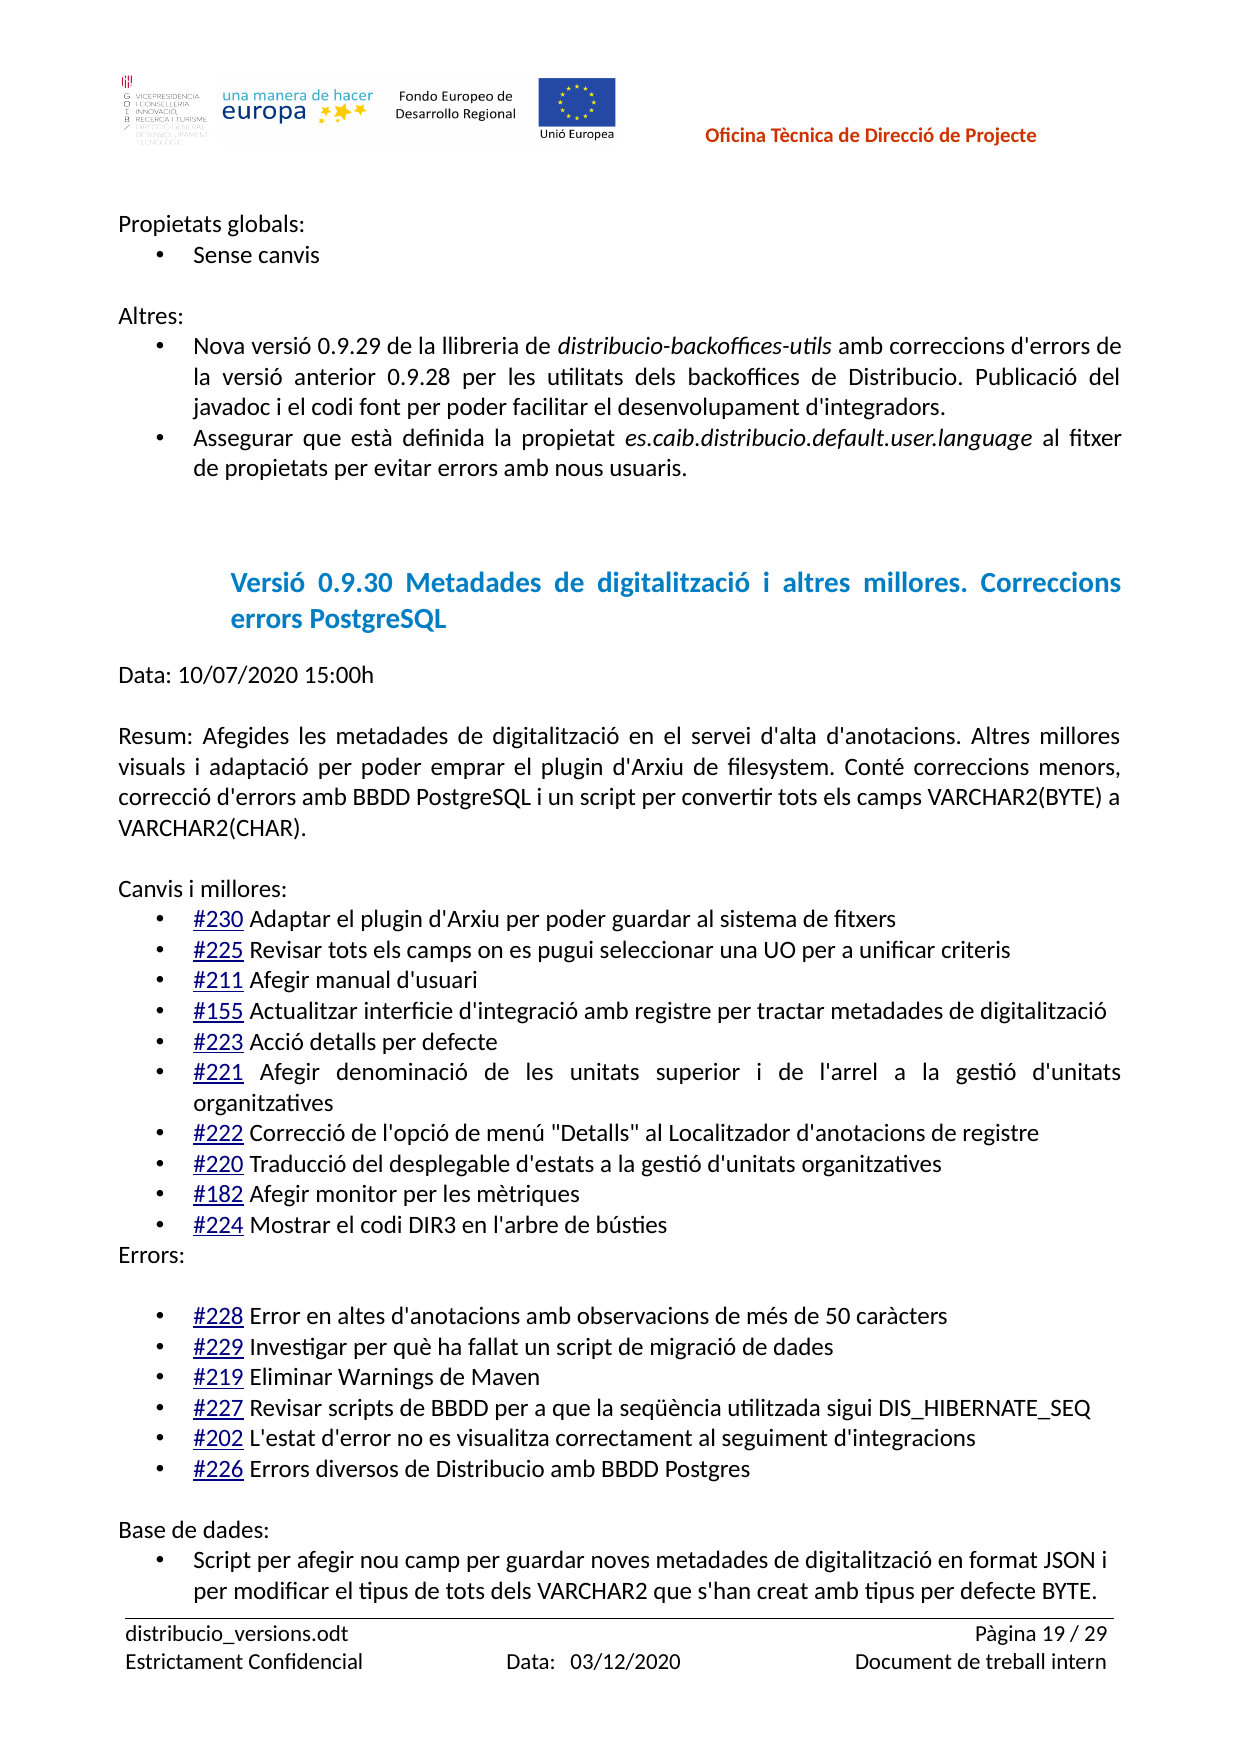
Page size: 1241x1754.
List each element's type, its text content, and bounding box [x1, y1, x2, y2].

list #182 Afegir monitor per les mètriques [156, 1178, 1122, 1209]
list #229 Investigar per què ha fallat un script de migració de dades [156, 1331, 1122, 1361]
list Sense canvis [156, 239, 1122, 269]
list #219 Eliminar Warnings de Maven [156, 1361, 1122, 1392]
text Canvis i millores: [118, 873, 1122, 904]
list #224 Mostrar el codi DIR3 en l'arbre de bústies [156, 1209, 1122, 1239]
list #227 Revisar scripts de BBDD per a que la seqüència utilitzada sigui DIS_HIBERNATE_SEQ [156, 1392, 1122, 1422]
list #223 Acció detalls per defecte [156, 1026, 1122, 1056]
list #221 Afegir denominació de les unitats superior i de l'arrel a la gestió d'unitats organitzatives [156, 1056, 1122, 1117]
text Errors: [118, 1239, 1122, 1270]
list #228 Error en altes d'anotacions amb observacions de més de 50 caràcters [156, 1300, 1122, 1331]
list #226 Errors diversos de Distribucio amb BBDD Postgres [156, 1453, 1122, 1483]
list #202 L'estat d'error no es visualitza correctament al seguiment d'integracions [156, 1422, 1122, 1453]
list #225 Revisar tots els camps on es pugui seleccionar una UO per a unificar criteris [156, 934, 1122, 965]
list #211 Afegir manual d'usuari [156, 965, 1122, 995]
list Nova versió 0.9.29 de la llibreria de distribucio-backoffices-utils amb correccions d'errors de la versió anterior 0.9.28 per les utilitats dels backoffices de Distribucio. Publicació del javadoc i el codi font per poder facilitar el desenvolupament d'integradors. [156, 330, 1122, 422]
list #222 Correcció de l'opció de menú "Detalls" al Localitzador d'anotacions de registre [156, 1117, 1122, 1148]
text Resum: Afegides les metadades de digitalització en el servei d'alta d'anotacions. Altres millores visuals i adaptació per poder emprar el plugin d'Arxiu de filesystem. Conté correccions menors, correcció d'errors amb BBDD PostgreSQL i un script per convertir tots els camps VARCHAR2(BYTE) a VARCHAR2(CHAR). [118, 721, 1122, 843]
list #220 Traducció del desplegable d'estats a la gestió d'unitats organitzatives [156, 1148, 1122, 1178]
list Script per afegir nou camp per guardar noves metadades de digitalització en format JSON i per modificar el tipus de tots dels VARCHAR2 que s'han creat amb tipus per defecte BYTE. [156, 1544, 1122, 1606]
text Data: 10/07/2020 15:00h [118, 659, 1122, 690]
text Propietats globals: [118, 208, 1122, 239]
list #230 Adaptar el plugin d'Arxiu per poder guardar al sistema de fitxers [156, 904, 1122, 934]
subtitle Versió 0.9.30 Metadades de digitalització i altres millores. Correccions errors PostgreSQL [153, 564, 1122, 636]
text Altres: [118, 300, 1122, 330]
list #155 Actualitzar interficie d'integració amb registre per tractar metadades de digitalització [156, 995, 1122, 1026]
picture [118, 73, 213, 147]
text Base de dades: [118, 1514, 1122, 1544]
list Assegurar que està definida la propietat es.caib.distribucio.default.user.language al fitxer de propietats per evitar errors amb nous usuaris. [156, 422, 1122, 483]
picture [219, 73, 621, 147]
